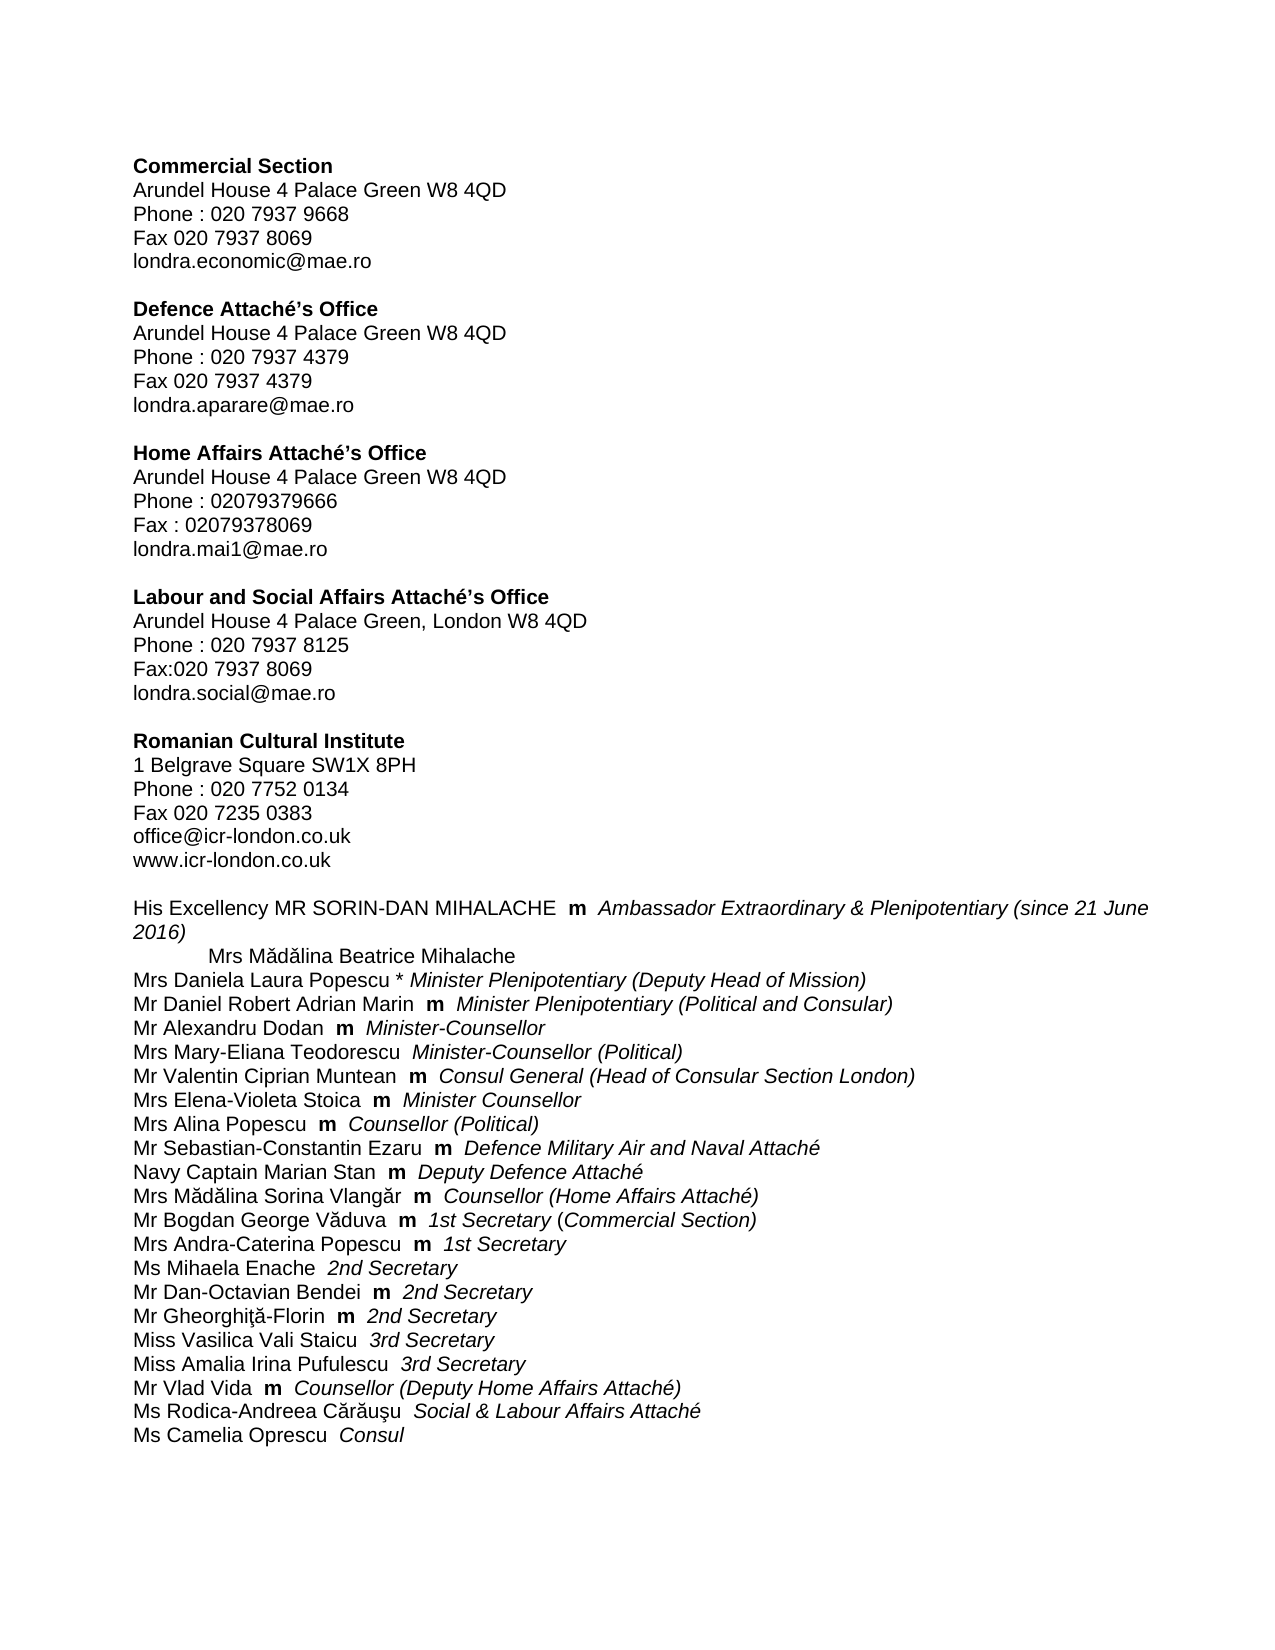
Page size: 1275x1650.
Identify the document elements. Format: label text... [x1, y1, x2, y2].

text londra.aparare@mae.ro [133, 393, 1181, 417]
text Ms Mihaela Enache 2nd Secretary [133, 1256, 1181, 1279]
text Mr Sebastian-Constantin Ezaru m Defence Military Air and Naval Attaché [133, 1136, 1181, 1160]
text Arundel House 4 Palace Green W8 4QD [133, 321, 1181, 345]
text [133, 123, 1181, 153]
text Mr Valentin Ciprian Muntean m Consul General (Head of Consular Section London) [133, 1064, 1181, 1088]
text Commercial Section [133, 153, 1181, 177]
text Mr Bogdan George Văduva m 1st Secretary (Commercial Section) [133, 1208, 1181, 1232]
text Fax 020 7937 8069 [133, 225, 1181, 249]
text londra.mai1@mae.ro [133, 537, 1181, 561]
text Mr Vlad Vida m Counsellor (Deputy Home Affairs Attaché) [133, 1375, 1181, 1399]
text Mr Daniel Robert Adrian Marin m Minister Plenipotentiary (Political and Consular) [133, 992, 1181, 1016]
text Phone : 020 7752 0134 [133, 776, 1181, 800]
text Fax:020 7937 8069 [133, 657, 1181, 681]
text Mrs Daniela Laura Popescu * Minister Plenipotentiary (Deputy Head of Mission) [133, 968, 1181, 992]
text Defence Attaché’s Office [133, 297, 1181, 321]
text londra.economic@mae.ro [133, 249, 1181, 273]
text Arundel House 4 Palace Green W8 4QD [133, 465, 1181, 489]
text Mr Alexandru Dodan m Minister-Counsellor [133, 1016, 1181, 1040]
text Mrs Mary-Eliana Teodorescu Minister-Counsellor (Political) [133, 1040, 1181, 1064]
text 1 Belgrave Square SW1X 8PH [133, 752, 1181, 776]
text Fax 020 7937 4379 [133, 369, 1181, 393]
text Mrs Alina Popescu m Counsellor (Political) [133, 1112, 1181, 1136]
text Mrs Mădălina Sorina Vlangăr m Counsellor (Home Affairs Attaché) [133, 1184, 1181, 1208]
text www.icr-london.co.uk [133, 848, 1181, 872]
text Romanian Cultural Institute [133, 728, 1181, 752]
text Mr Dan-Octavian Bendei m 2nd Secretary [133, 1279, 1181, 1303]
text Arundel House 4 Palace Green, London W8 4QD [133, 609, 1181, 633]
text Mrs Andra-Caterina Popescu m 1st Secretary [133, 1232, 1181, 1256]
text Mrs Elena-Violeta Stoica m Minister Counsellor [133, 1088, 1181, 1112]
text Phone : 02079379666 [133, 489, 1181, 513]
text Mr Gheorghiţă-Florin m 2nd Secretary [133, 1303, 1181, 1327]
text His Excellency MR SORIN-DAN MIHALACHE m Ambassador Extraordinary & Plenipotentiary (since 21 June 2016) [133, 896, 1181, 944]
text Labour and Social Affairs Attaché’s Office [133, 585, 1181, 609]
text Arundel House 4 Palace Green W8 4QD [133, 177, 1181, 201]
text londra.social@mae.ro [133, 681, 1181, 704]
text Mrs Mǎdǎlina Beatrice Mihalache [133, 944, 1181, 968]
text Miss Amalia Irina Pufulescu 3rd Secretary [133, 1351, 1181, 1375]
text Phone : 020 7937 8125 [133, 633, 1181, 657]
text Phone : 020 7937 4379 [133, 345, 1181, 369]
text Miss Vasilica Vali Staicu 3rd Secretary [133, 1327, 1181, 1351]
text Fax : 02079378069 [133, 513, 1181, 537]
text office@icr-london.co.uk [133, 824, 1181, 848]
text Navy Captain Marian Stan m Deputy Defence Attaché [133, 1160, 1181, 1184]
text Home Affairs Attaché’s Office [133, 441, 1181, 465]
text Phone : 020 7937 9668 [133, 201, 1181, 225]
text Ms Rodica-Andreea Cărăuşu Social & Labour Affairs Attaché [133, 1399, 1181, 1423]
text Fax 020 7235 0383 [133, 800, 1181, 824]
text Ms Camelia Oprescu Consul [133, 1423, 1181, 1447]
